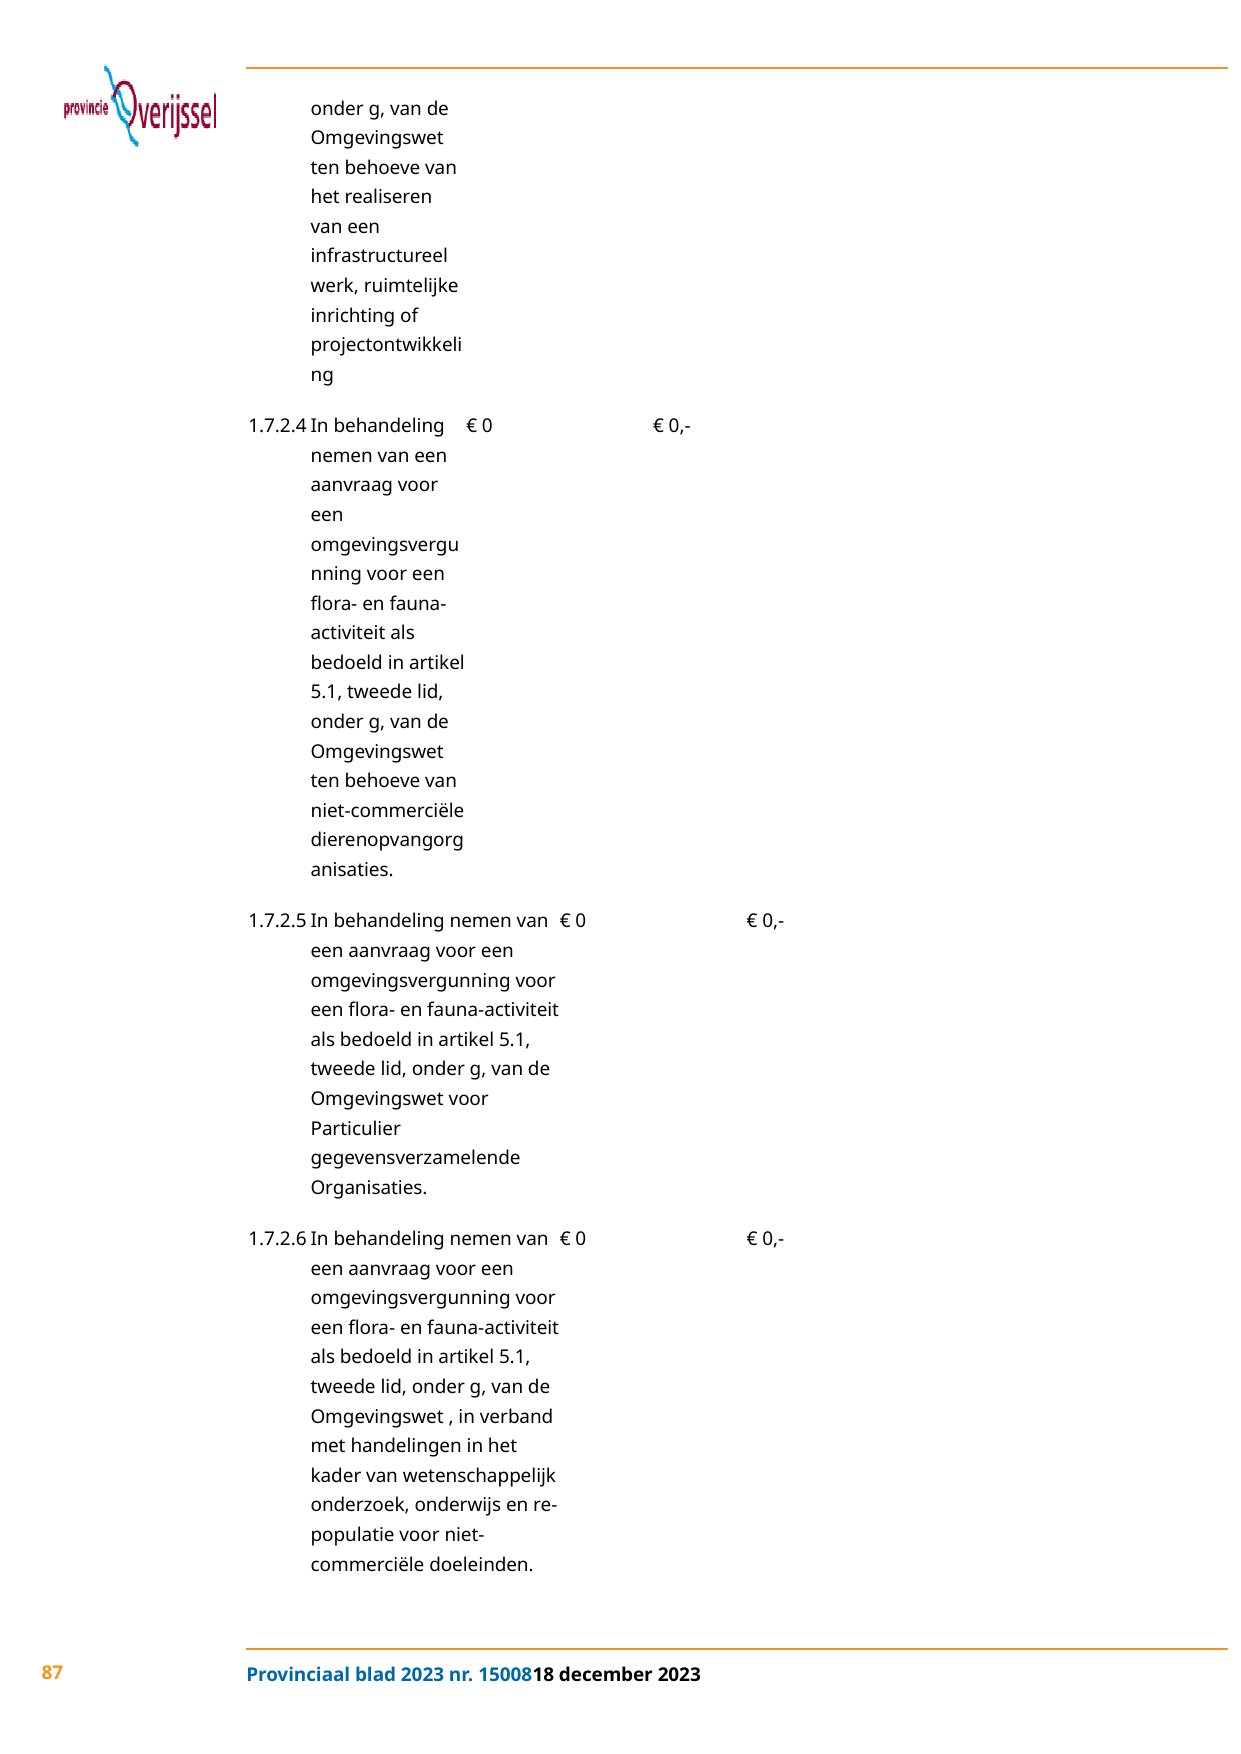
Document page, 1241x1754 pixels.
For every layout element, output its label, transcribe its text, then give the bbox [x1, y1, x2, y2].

table_cell € 0,- [653, 413, 933, 882]
table_cell € 0,- [746, 908, 1027, 1200]
table_cell 1.7.2.4 [248, 413, 310, 882]
table_cell [653, 387, 933, 412]
table_cell In behandeling nemen van een aanvraag voor een omgevingsvergunning voor een flora- en fauna-activiteit als bedoeld in artikel 5.1, tweede lid, onder g, van de Omgevingswet ten behoeve van niet-commerciële dierenopvangorganisaties. [310, 413, 466, 882]
table_cell [746, 1577, 1027, 1602]
table_cell [466, 387, 653, 412]
table_cell € 0 [560, 908, 746, 1200]
table_cell [248, 95, 310, 387]
table_cell [248, 387, 310, 412]
table_cell [933, 882, 1152, 908]
table_cell [1027, 908, 1152, 1200]
table_cell € 0,- [746, 1225, 1027, 1577]
table_cell € 0 [560, 1225, 746, 1577]
table_cell [248, 1200, 310, 1225]
table_cell [310, 882, 466, 908]
table_cell [933, 95, 1152, 387]
table_cell [746, 1200, 1027, 1225]
table_cell onder g, van de Omgevingswet ten behoeve van het realiseren van een infrastructureel werk, ruimtelijke inrichting of projectontwikkeling [310, 95, 466, 387]
table_cell 1.7.2.5 [248, 908, 310, 1200]
table_cell [933, 413, 1152, 882]
table_cell [1027, 1577, 1152, 1602]
table_cell [248, 1577, 310, 1602]
table_cell [310, 387, 466, 412]
table_cell [653, 95, 933, 387]
table_cell [933, 387, 1152, 412]
table_cell In behandeling nemen van een aanvraag voor een omgevingsvergunning voor een flora- en fauna-activiteit als bedoeld in artikel 5.1, tweede lid, onder g, van de Omgevingswet voor Particulier gegevensverzamelende Organisaties. [310, 908, 559, 1200]
table_cell [1027, 1200, 1152, 1225]
table_cell [560, 1577, 746, 1602]
table_cell In behandeling nemen van een aanvraag voor een omgevingsvergunning voor een flora- en fauna-activiteit als bedoeld in artikel 5.1, tweede lid, onder g, van de Omgevingswet , in verband met handelingen in het kader van wetenschappelijk onderzoek, onderwijs en re-populatie voor niet-commerciële doeleinden. [310, 1225, 559, 1577]
table_cell [466, 95, 653, 387]
table_cell 1.7.2.6 [248, 1225, 310, 1577]
table_cell [248, 882, 310, 908]
table_cell € 0 [466, 413, 653, 882]
table_cell [560, 1200, 746, 1225]
table_cell [1027, 1225, 1152, 1577]
picture [41, 47, 231, 172]
table_cell [310, 1200, 559, 1225]
table_cell [310, 1577, 559, 1602]
table_cell [466, 882, 653, 908]
table_cell [653, 882, 933, 908]
